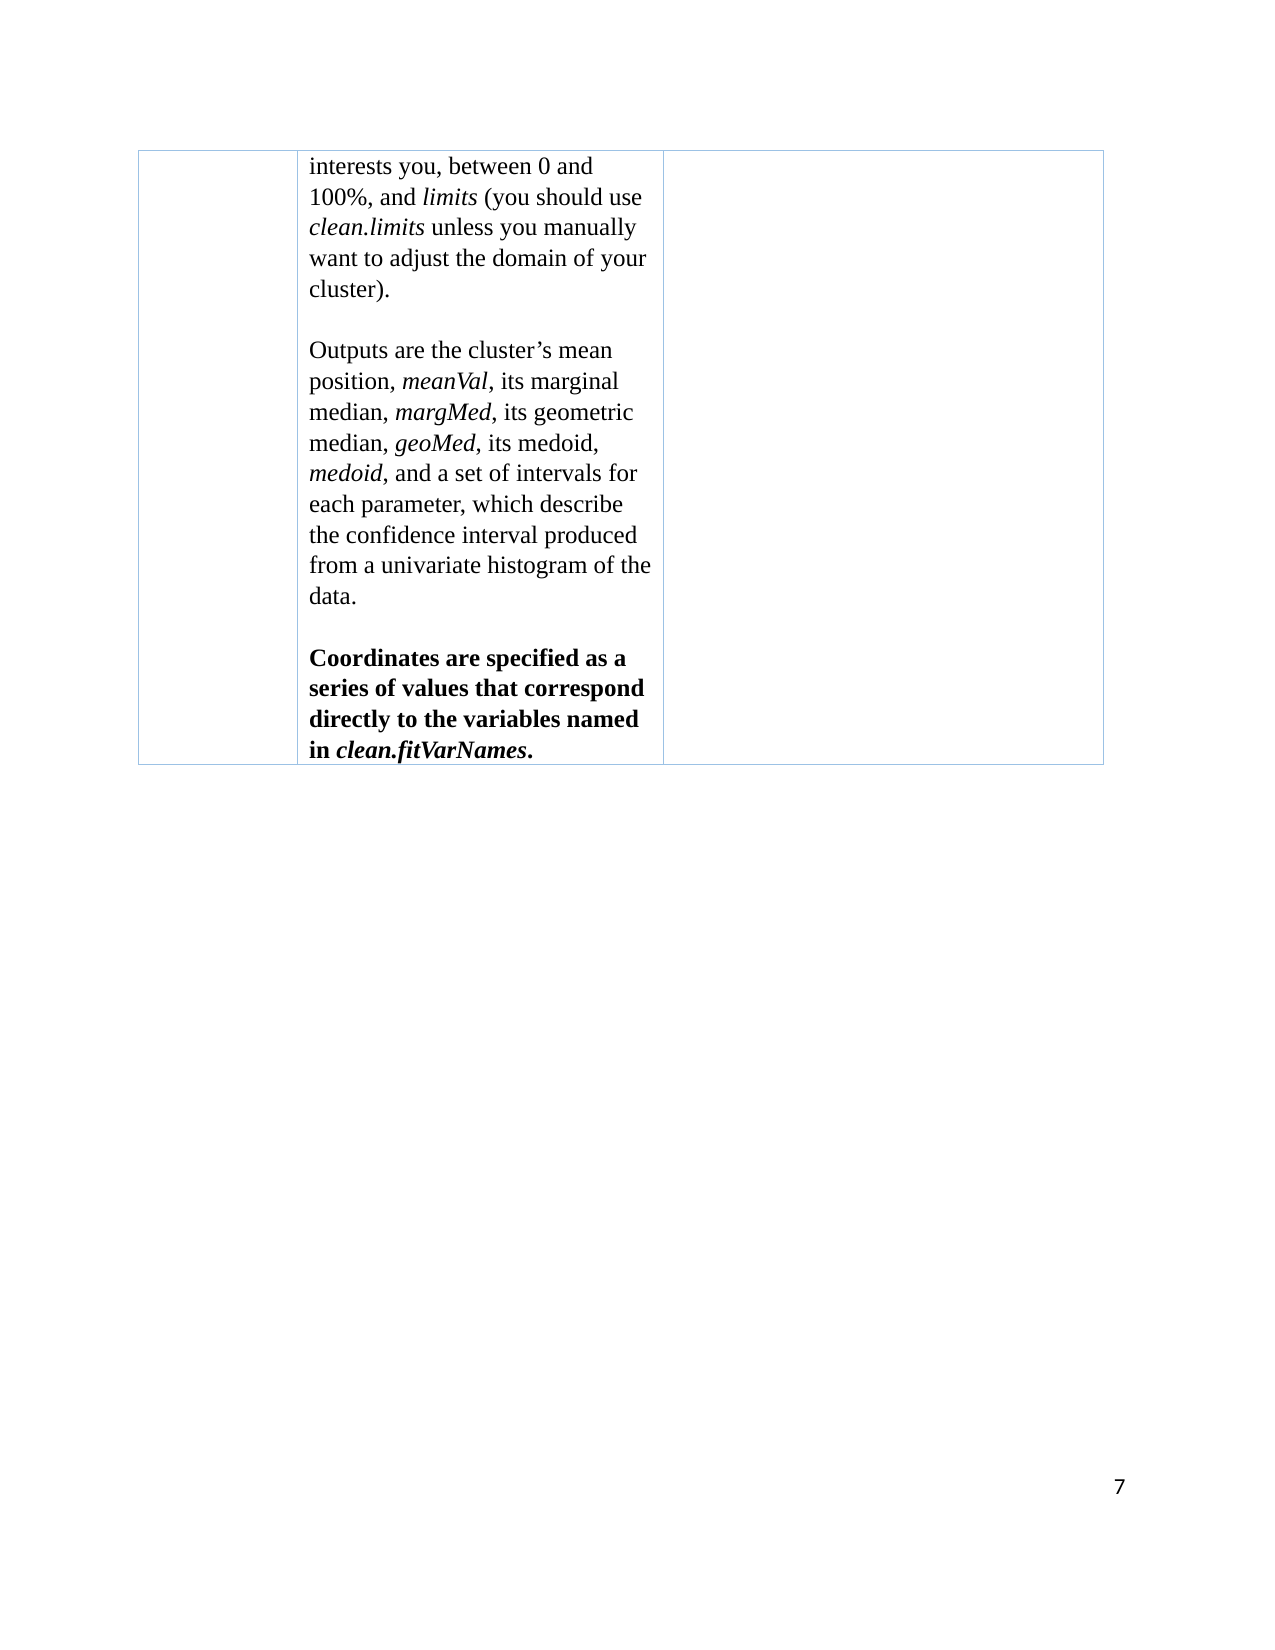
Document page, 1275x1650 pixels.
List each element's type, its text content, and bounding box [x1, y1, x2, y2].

table_cell [139, 151, 297, 764]
table_cell [664, 151, 1103, 764]
table_cell interests you, between 0 and 100%, and limits (you should use clean.limits unless you manually want to adjust the domain of your cluster). Outputs are the cluster’s mean position, meanVal, its marginal median, margMed, its geometric median, geoMed, its medoid, medoid, and a set of intervals for each parameter, which describe the confidence interval produced from a univariate histogram of the data. Coordinates are specified as a series of values that correspond directly to the variables named in clean.fitVarNames. [298, 151, 663, 764]
